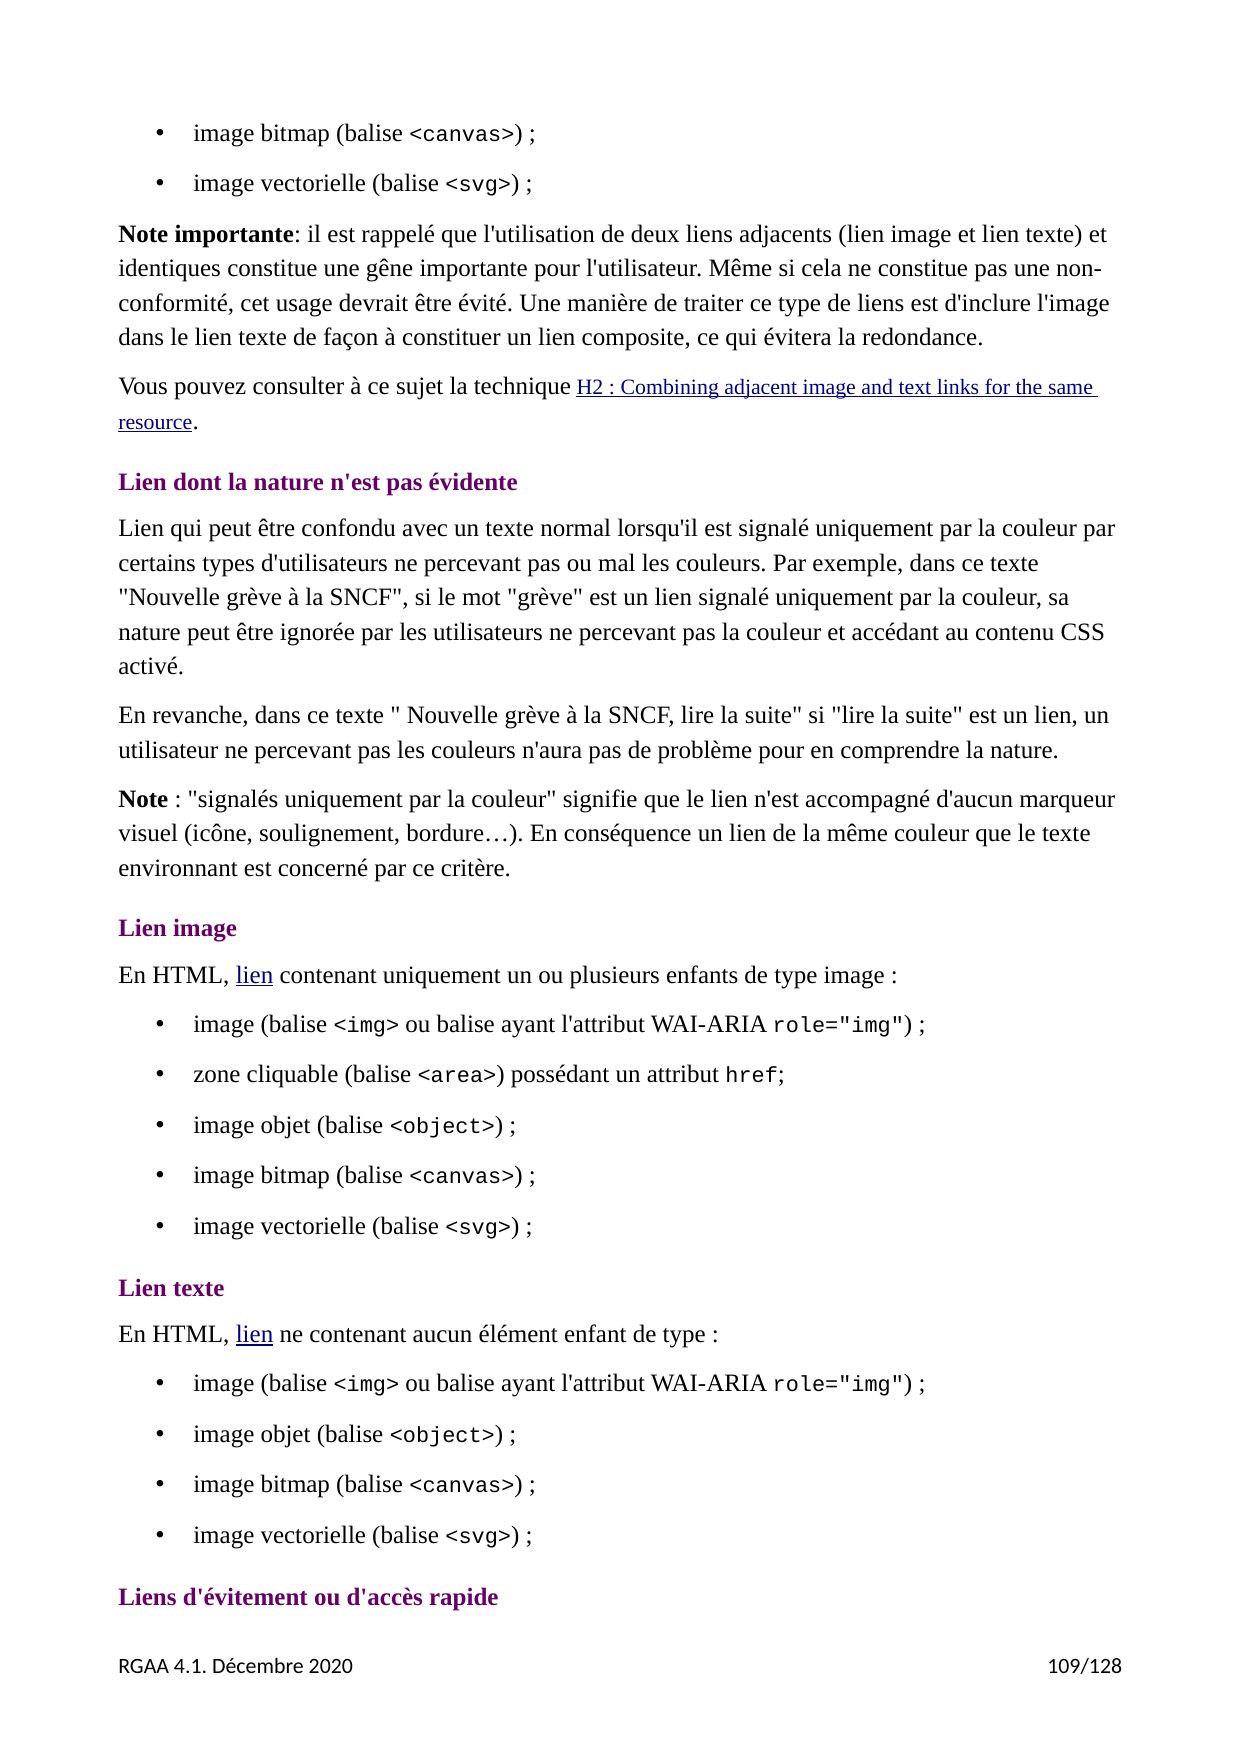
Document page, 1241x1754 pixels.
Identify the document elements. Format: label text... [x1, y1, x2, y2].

list image bitmap (balise <canvas>) ; [156, 1160, 1122, 1190]
text En HTML, lien ne contenant aucun élément enfant de type : [118, 1319, 1122, 1348]
list image objet (balise <object>) ; [156, 1110, 1122, 1140]
text Note importante: il est rappelé que l'utilisation de deux liens adjacents (lien image et lien texte) et identiques constitue une gêne importante pour l'utilisateur. Même si cela ne constitue pas une non-conformité, cet usage devrait être évité. Une manière de traiter ce type de liens est d'inclure l'image dans le lien texte de façon à constituer un lien composite, ce qui évitera la redondance. [118, 219, 1122, 351]
list image vectorielle (balise <svg>) ; [156, 1211, 1122, 1241]
list image vectorielle (balise <svg>) ; [156, 1520, 1122, 1549]
list image bitmap (balise <canvas>) ; [156, 118, 1122, 148]
subtitle Lien image [118, 913, 1122, 942]
subtitle Liens d'évitement ou d'accès rapide [118, 1582, 1122, 1611]
list image bitmap (balise <canvas>) ; [156, 1469, 1122, 1499]
list zone cliquable (balise <area>) possédant un attribut href; [156, 1059, 1122, 1089]
list image (balise <img> ou balise ayant l'attribut WAI-ARIA role="img") ; [156, 1368, 1122, 1398]
text Vous pouvez consulter à ce sujet la technique H2 : Combining adjacent image and text links for the same resource. [118, 371, 1122, 435]
subtitle Lien dont la nature n'est pas évidente [118, 467, 1122, 496]
list image vectorielle (balise <svg>) ; [156, 168, 1122, 198]
text En HTML, lien contenant uniquement un ou plusieurs enfants de type image : [118, 960, 1122, 989]
text Lien qui peut être confondu avec un texte normal lorsqu'il est signalé uniquement par la couleur par certains types d'utilisateurs ne percevant pas ou mal les couleurs. Par exemple, dans ce texte "Nouvelle grève à la SNCF", si le mot "grève" est un lien signalé uniquement par la couleur, sa nature peut être ignorée par les utilisateurs ne percevant pas la couleur et accédant au contenu CSS activé. [118, 513, 1122, 680]
text Note : "signalés uniquement par la couleur" signifie que le lien n'est accompagné d'aucun marqueur visuel (icône, soulignement, bordure…). En conséquence un lien de la même couleur que le texte environnant est concerné par ce critère. [118, 784, 1122, 881]
subtitle Lien texte [118, 1273, 1122, 1302]
list image (balise <img> ou balise ayant l'attribut WAI-ARIA role="img") ; [156, 1009, 1122, 1039]
text En revanche, dans ce texte " Nouvelle grève à la SNCF, lire la suite" si "lire la suite" est un lien, un utilisateur ne percevant pas les couleurs n'aura pas de problème pour en comprendre la nature. [118, 700, 1122, 763]
list image objet (balise <object>) ; [156, 1419, 1122, 1449]
